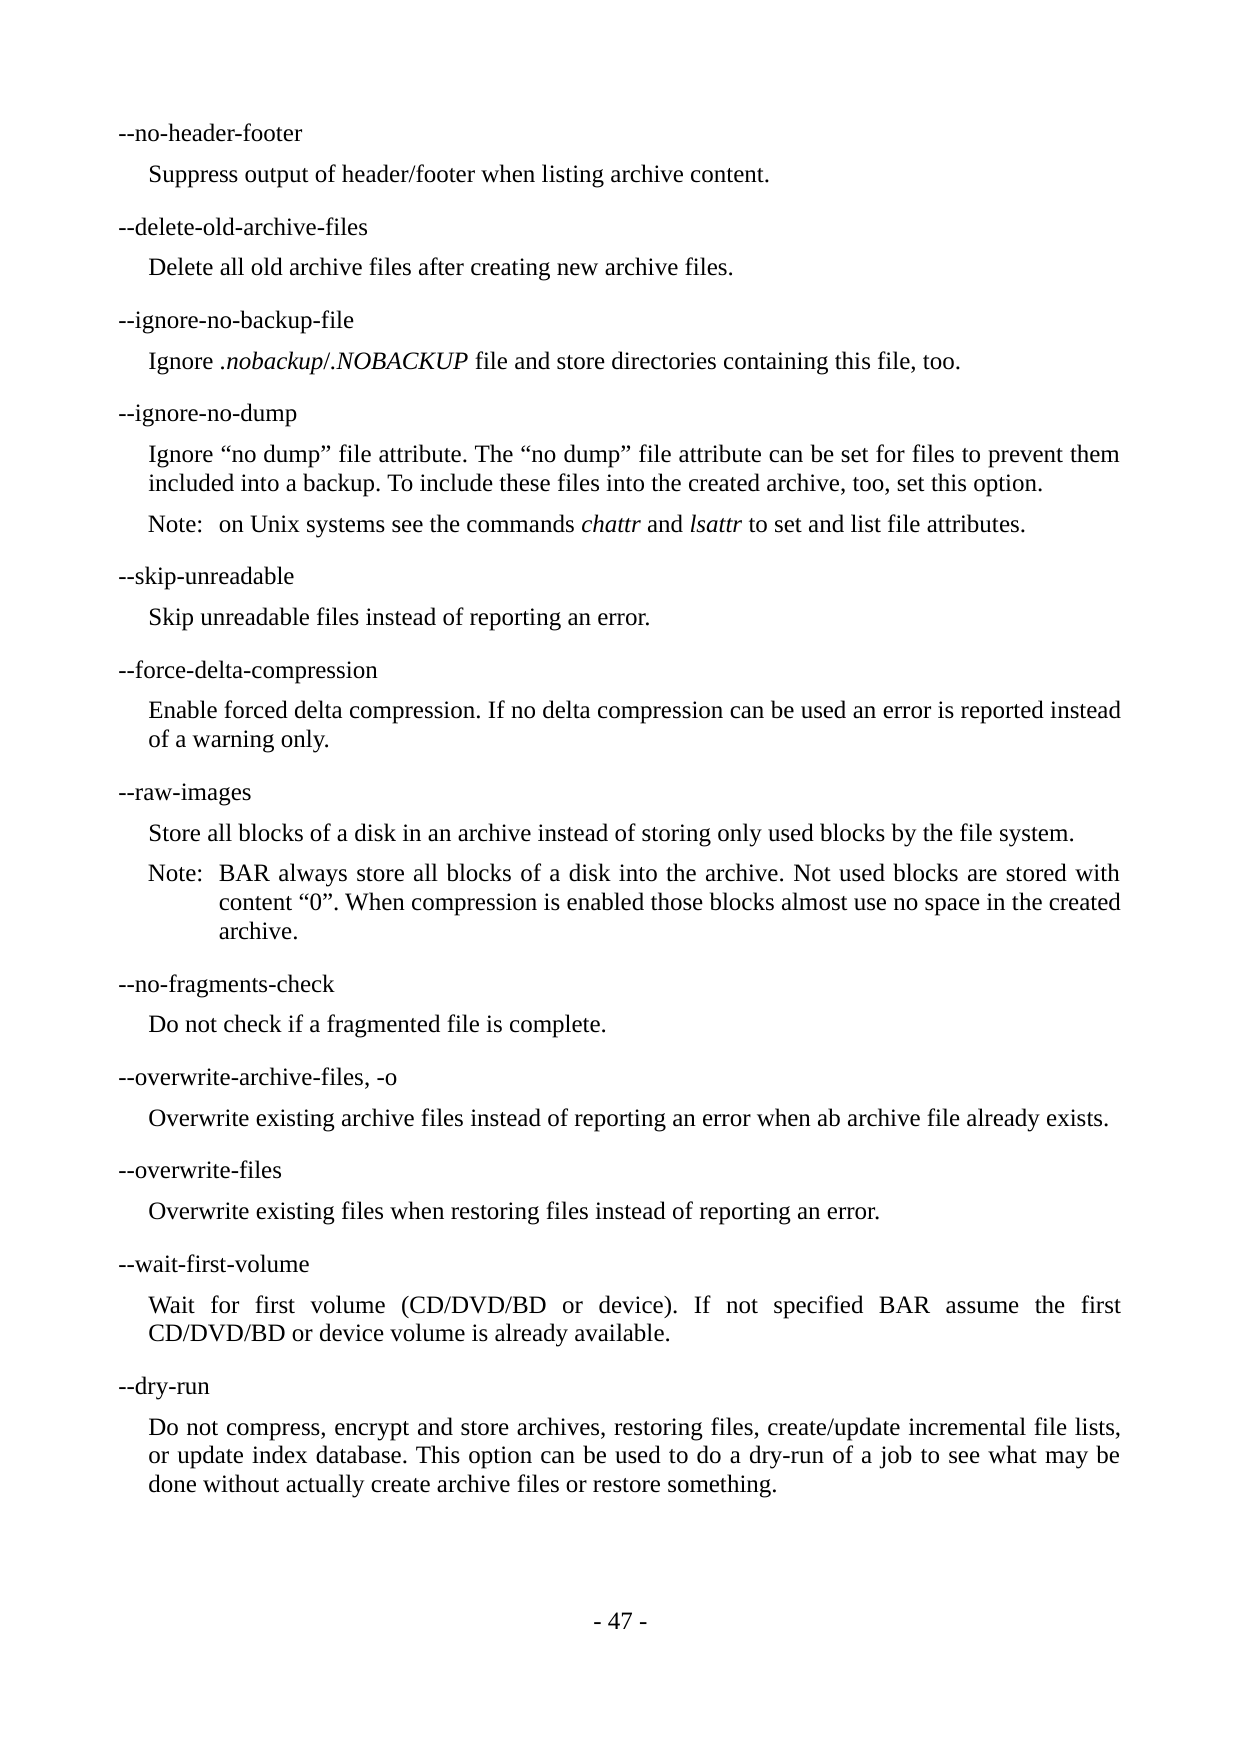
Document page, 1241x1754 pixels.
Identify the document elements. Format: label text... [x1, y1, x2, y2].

text Do not check if a fragmented file is complete. [148, 1009, 1122, 1038]
text Note: on Unix systems see the commands chattr and lsattr to set and list file attributes. [148, 509, 1122, 537]
title --raw-images [118, 777, 1122, 806]
title --skip-unreadable [118, 561, 1122, 590]
text Note: BAR always store all blocks of a disk into the archive. Not used blocks are stored with content “0”. When compression is enabled those blocks almost use no space in the created archive. [148, 858, 1122, 945]
title --ignore-no-dump [118, 398, 1122, 427]
title --wait-first-volume [118, 1249, 1122, 1278]
title --no-fragments-check [118, 969, 1122, 997]
text Ignore .nobackup/.NOBACKUP file and store directories containing this file, too. [148, 346, 1122, 374]
text Skip unreadable files instead of reporting an error. [148, 602, 1122, 631]
title --delete-old-archive-files [118, 212, 1122, 240]
text Suppress output of header/footer when listing archive content. [148, 159, 1122, 188]
text Enable forced delta compression. If no delta compression can be used an error is reported instead of a warning only. [148, 696, 1122, 753]
title --ignore-no-backup-file [118, 305, 1122, 334]
title --no-header-footer [118, 118, 1122, 147]
text Store all blocks of a disk in an archive instead of storing only used blocks by the file system. [148, 818, 1122, 846]
title --overwrite-archive-files, -o [118, 1062, 1122, 1091]
text Ignore “no dump” file attribute. The “no dump” file attribute can be set for files to prevent them included into a backup. To include these files into the created archive, too, set this option. [148, 439, 1122, 497]
title --force-delta-compression [118, 655, 1122, 683]
title --overwrite-files [118, 1156, 1122, 1184]
text Wait for first volume (CD/DVD/BD or device). If not specified BAR assume the first CD/DVD/BD or device volume is already available. [148, 1290, 1122, 1347]
title --dry-run [118, 1371, 1122, 1400]
text Overwrite existing archive files instead of reporting an error when ab archive file already exists. [148, 1103, 1122, 1132]
text Overwrite existing files when restoring files instead of reporting an error. [148, 1196, 1122, 1225]
text Do not compress, encrypt and store archives, restoring files, create/update incremental file lists, or update index database. This option can be used to do a dry-run of a job to see what may be done without actually create archive files or restore something. [148, 1412, 1122, 1498]
text Delete all old archive files after creating new archive files. [148, 252, 1122, 281]
